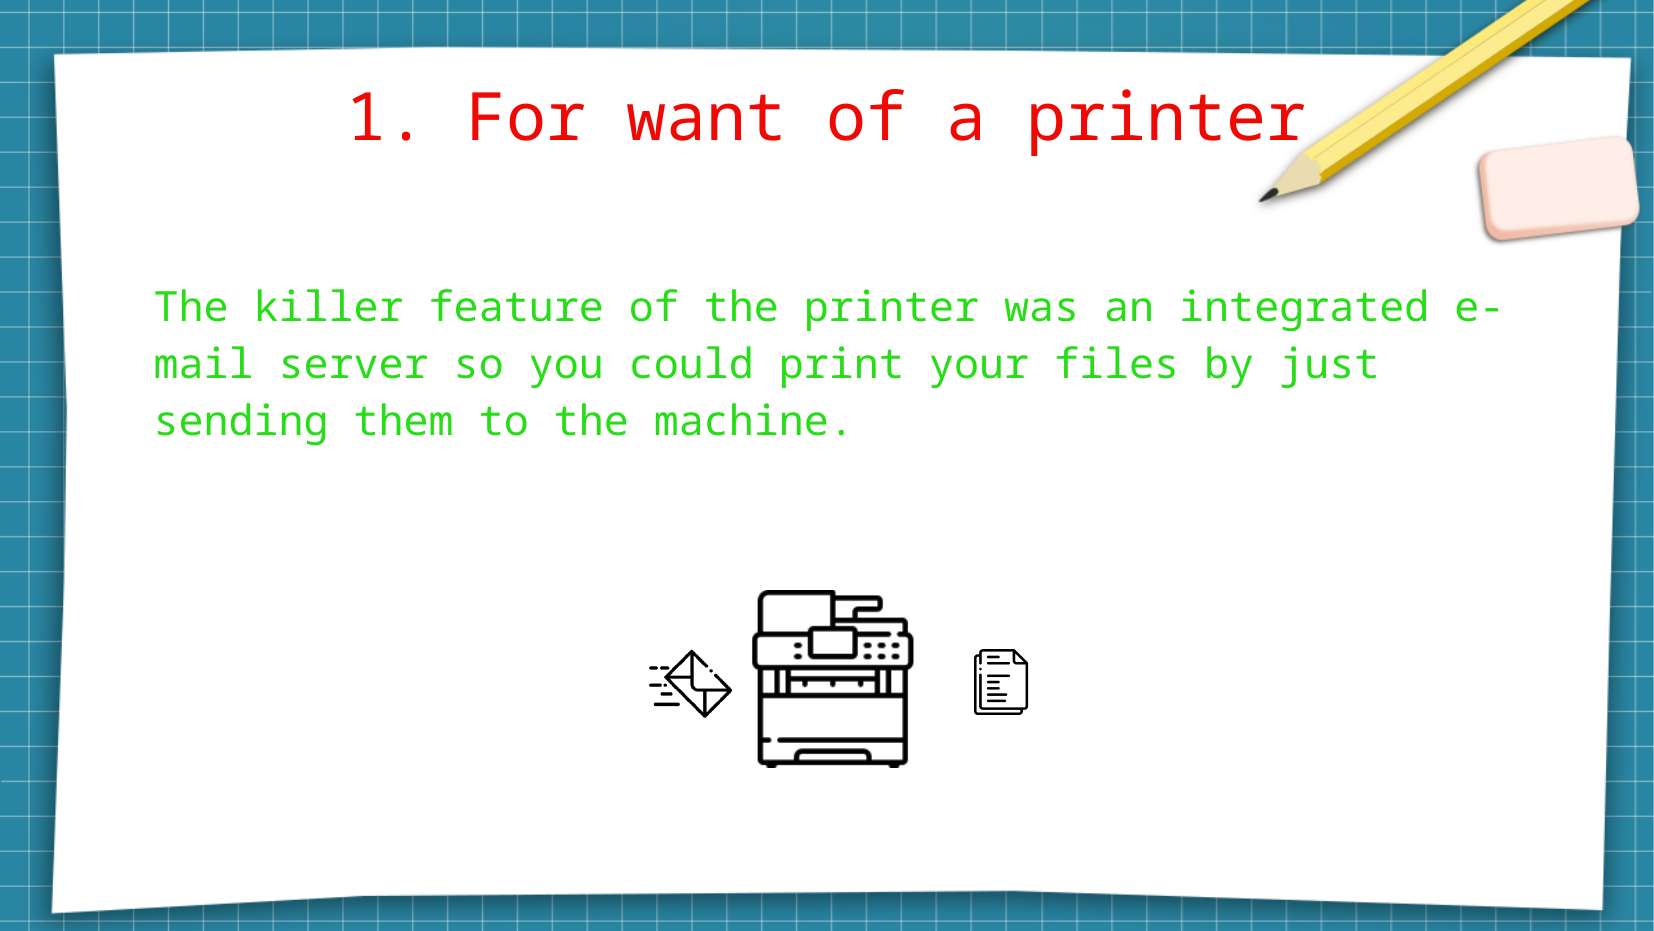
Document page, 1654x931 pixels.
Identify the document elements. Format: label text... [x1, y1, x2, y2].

list The killer feature of the printer was an integrated e-mail server so you could print your files by just sending them to the machine. [82, 276, 1536, 502]
picture [0, 0, 1654, 931]
title 1. For want of a printer [82, 37, 1571, 193]
